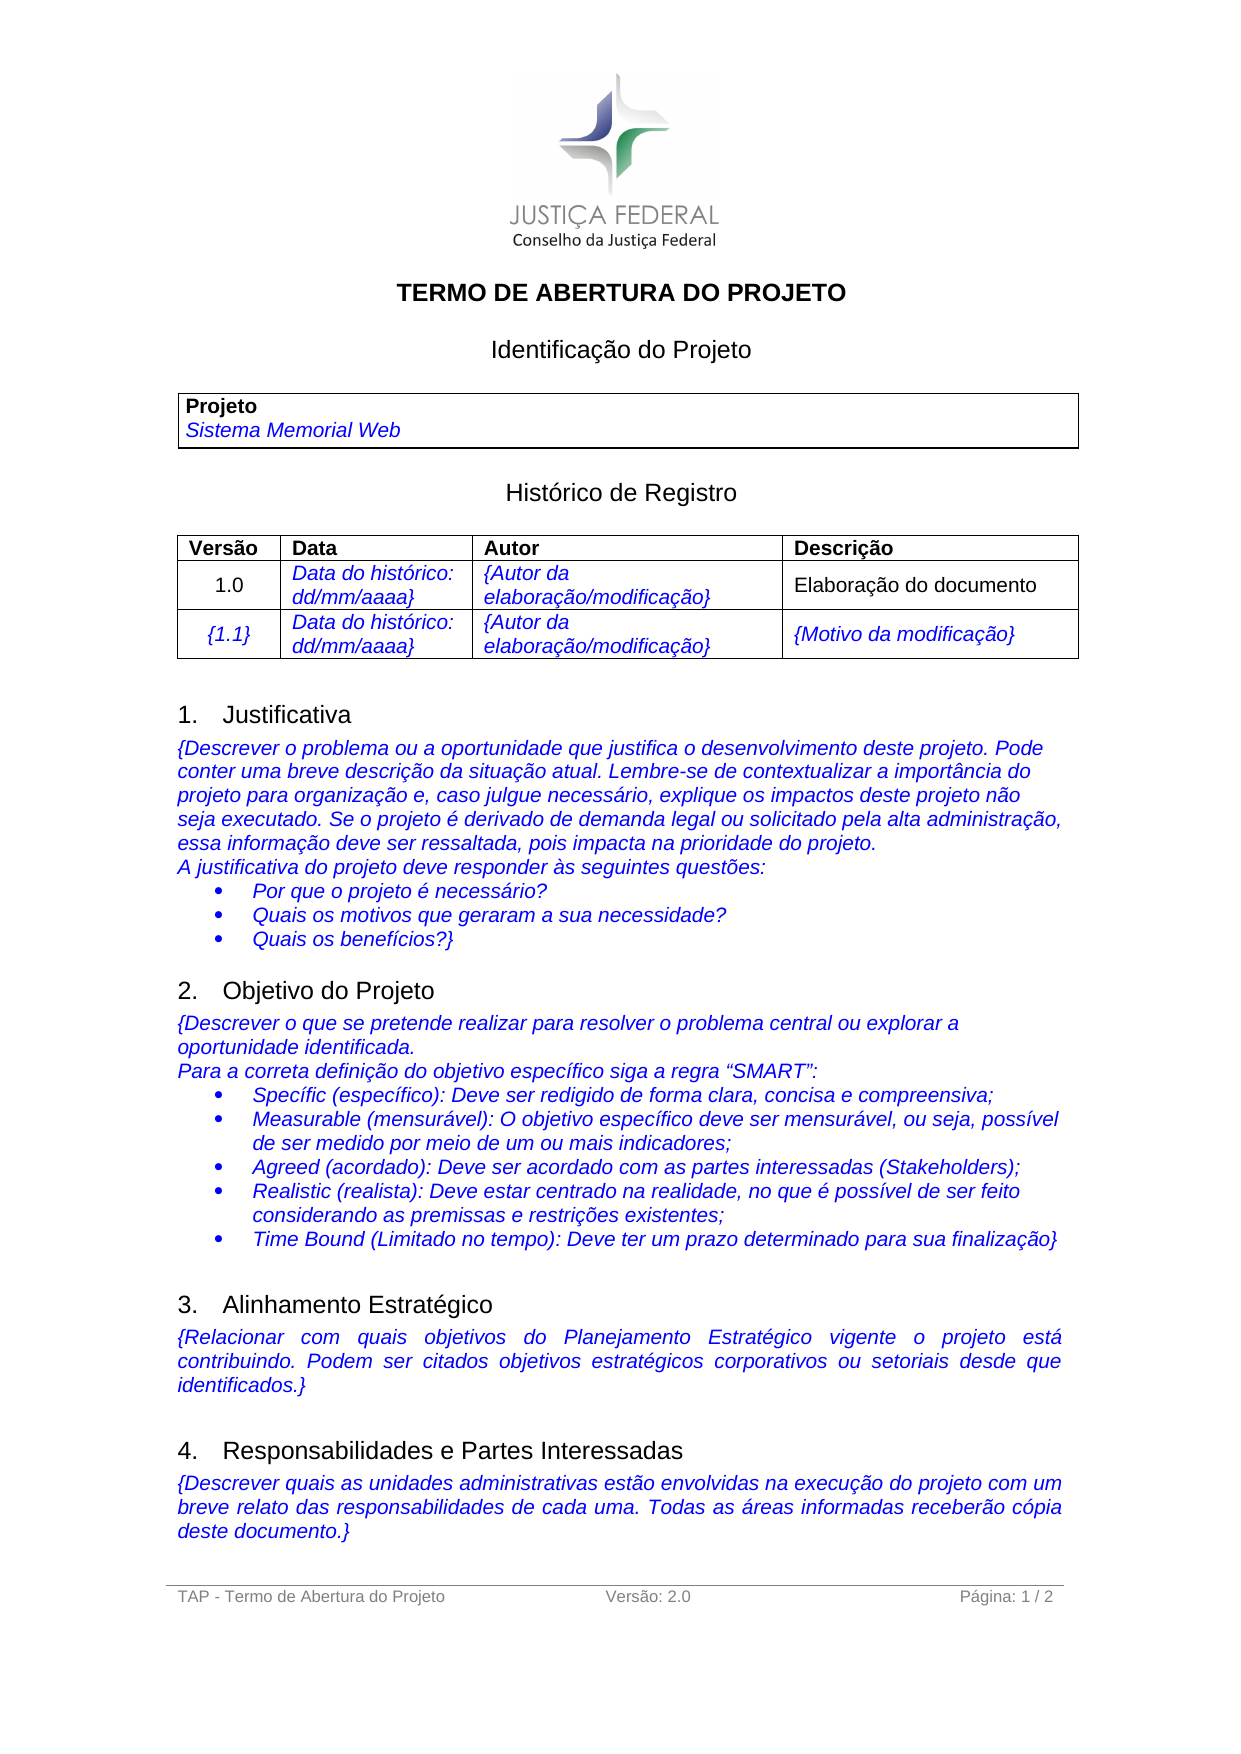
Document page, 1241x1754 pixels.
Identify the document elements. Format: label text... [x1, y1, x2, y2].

table_cell {Autor da elaboração/modificação} [473, 610, 782, 658]
list Por que o projeto é necessário? [215, 879, 1063, 903]
text {Descrever quais as unidades administrativas estão envolvidas na execução do projeto com um breve relato das responsabilidades de cada uma. Todas as áreas informadas receberão cópia deste documento.} [177, 1471, 1063, 1543]
table_header Versão [178, 536, 280, 560]
list Time Bound (Limitado no tempo): Deve ter um prazo determinado para sua finalização} [215, 1227, 1063, 1251]
table_cell Elaboração do documento [783, 561, 1078, 609]
text Identificação do Projeto [177, 335, 1065, 364]
subtitle Alinhamento Estratégico [177, 1290, 1065, 1319]
subtitle Objetivo do Projeto [177, 976, 1065, 1005]
table_cell 1.0 [178, 561, 280, 609]
list Agreed (acordado): Deve ser acordado com as partes interessadas (Stakeholders); [215, 1155, 1063, 1179]
table_cell Data do histórico: dd/mm/aaaa} [281, 561, 472, 609]
text {Descrever o que se pretende realizar para resolver o problema central ou explorar a oportunidade identificada. [177, 1011, 1063, 1059]
text A justificativa do projeto deve responder às seguintes questões: [177, 855, 1063, 879]
list Measurable (mensurável): O objetivo específico deve ser mensurável, ou seja, possível de ser medido por meio de um ou mais indicadores; [215, 1107, 1063, 1155]
picture [509, 73, 719, 249]
table_header Autor [473, 536, 782, 560]
table_header Projeto Sistema Memorial Web [179, 394, 1078, 447]
table_header Data [281, 536, 472, 560]
text {Descrever o problema ou a oportunidade que justifica o desenvolvimento deste projeto. Pode conter uma breve descrição da situação atual. Lembre-se de contextualizar a importância do projeto para organização e, caso julgue necessário, explique os impactos deste projeto não seja executado. Se o projeto é derivado de demanda legal ou solicitado pela alta administração, essa informação deve ser ressaltada, pois impacta na prioridade do projeto. [177, 735, 1063, 855]
table_cell {Autor da elaboração/modificação} [473, 561, 782, 609]
text TERMO DE ABERTURA DO PROJETO [177, 278, 1065, 306]
table_cell {1.1} [178, 610, 280, 658]
subtitle Justificativa [177, 700, 1065, 729]
table_cell Data do histórico: dd/mm/aaaa} [281, 610, 472, 658]
list Quais os benefícios?} [215, 927, 1063, 951]
text Para a correta definição do objetivo específico siga a regra “SMART”: [177, 1059, 1063, 1083]
subtitle Responsabilidades e Partes Interessadas [177, 1436, 1065, 1465]
table_cell {Motivo da modificação} [783, 610, 1078, 658]
text Histórico de Registro [177, 478, 1065, 506]
list Realistic (realista): Deve estar centrado na realidade, no que é possível de ser feito considerando as premissas e restrições existentes; [215, 1179, 1063, 1227]
list Specífic (específico): Deve ser redigido de forma clara, concisa e compreensiva; [215, 1083, 1063, 1107]
text {Relacionar com quais objetivos do Planejamento Estratégico vigente o projeto está contribuindo. Podem ser citados objetivos estratégicos corporativos ou setoriais desde que identificados.} [177, 1325, 1063, 1397]
table_header Descrição [783, 536, 1078, 560]
list Quais os motivos que geraram a sua necessidade? [215, 903, 1063, 927]
